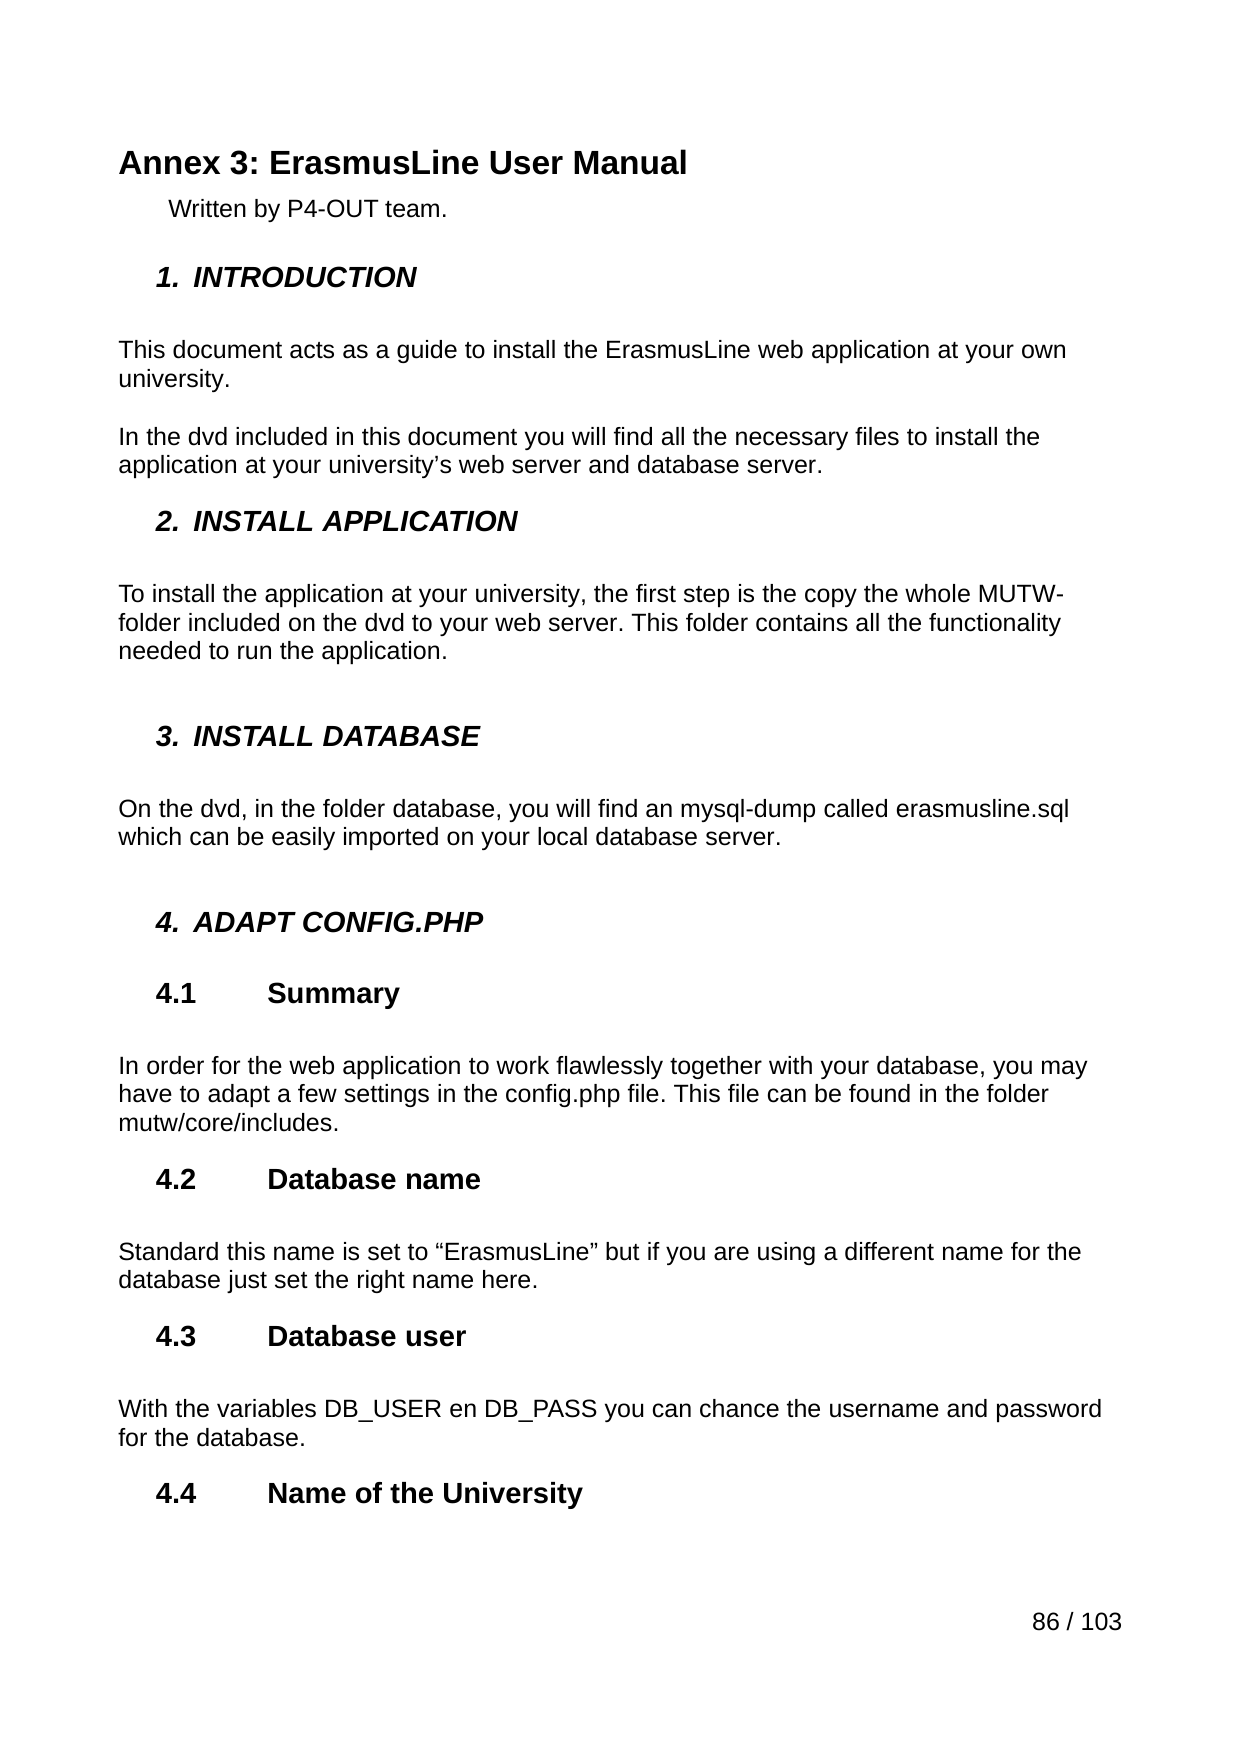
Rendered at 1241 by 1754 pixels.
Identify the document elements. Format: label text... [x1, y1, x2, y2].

subtitle INSTALL APPLICATION [156, 504, 1122, 538]
subtitle INSTALL DATABASE [156, 719, 1122, 752]
subtitle Annex 3: ErasmusLine User Manual [118, 143, 1122, 182]
text Written by P4-OUT team. [118, 194, 1122, 223]
text With the variables DB_USER en DB_PASS you can chance the username and password for the database. [118, 1365, 1122, 1452]
text Standard this name is set to “ErasmusLine” but if you are using a different name for the database just set the right name here. [118, 1208, 1122, 1294]
text This document acts as a guide to install the ErasmusLine web application at your own university. In the dvd included in this document you will find all the necessary files to install the application at your university’s web server and database server. [118, 335, 1122, 479]
text On the dvd, in the folder database, you will find an mysql-dump called erasmusline.sql which can be easily imported on your local database server. [118, 765, 1122, 880]
subtitle INTRODUCTION [156, 261, 1122, 294]
subtitle ADAPT CONFIG.PHP [156, 905, 1122, 938]
subtitle Summary [156, 976, 1122, 1009]
text In order for the web application to work flawlessly together with your database, you may have to adapt a few settings in the config.php file. This file can be found in the folder mutw/core/includes. [118, 1022, 1122, 1137]
text [118, 1523, 1122, 1551]
text To install the application at your university, the first step is the copy the whole MUTW-folder included on the dvd to your web server. This folder contains all the functionality needed to run the application. [118, 550, 1122, 694]
subtitle Database user [156, 1319, 1122, 1353]
subtitle Name of the University [156, 1477, 1122, 1510]
subtitle Database name [156, 1162, 1122, 1196]
